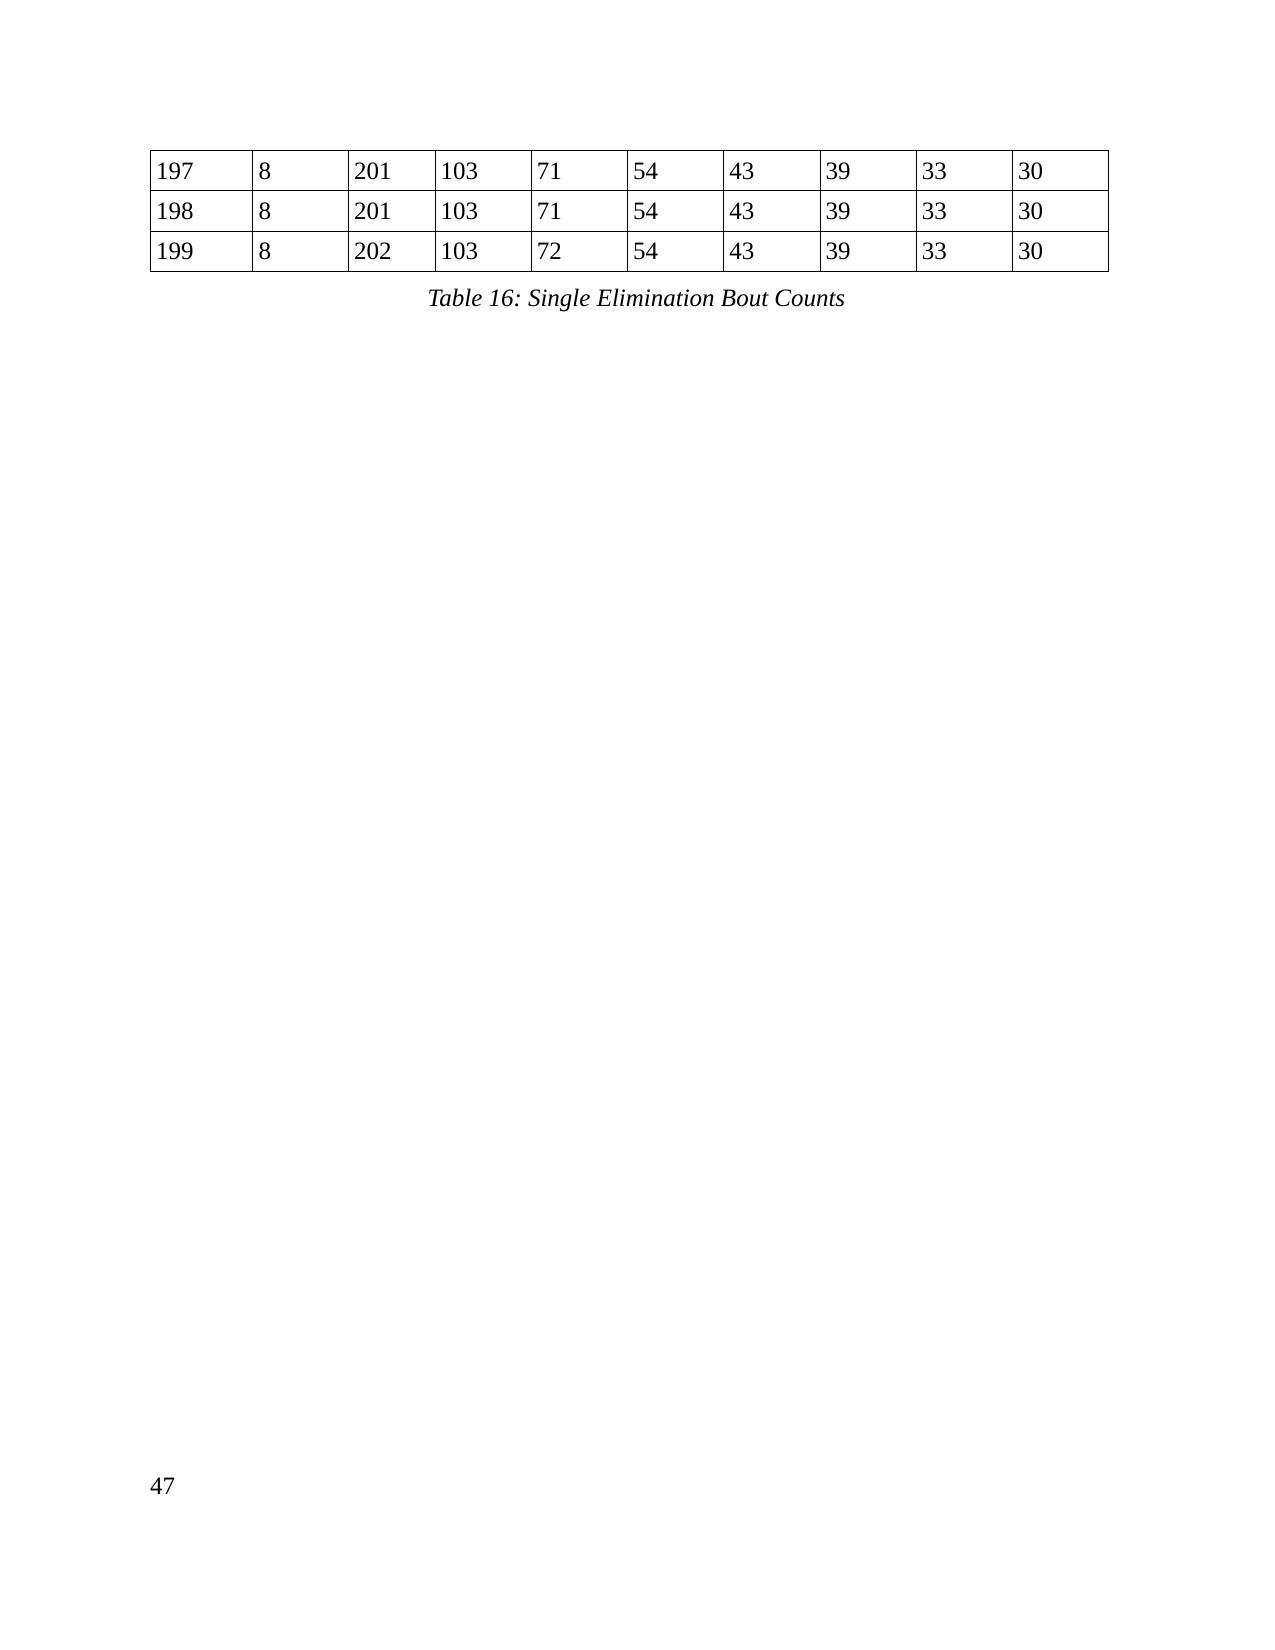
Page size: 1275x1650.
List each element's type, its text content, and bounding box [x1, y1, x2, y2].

table_cell 103 [436, 232, 531, 271]
table_cell 43 [724, 191, 820, 231]
table_cell 30 [1013, 232, 1108, 271]
table_cell 54 [628, 232, 723, 271]
table_cell 33 [917, 232, 1012, 271]
table_cell 8 [253, 191, 348, 231]
table_cell 103 [436, 191, 531, 231]
table_cell 71 [532, 151, 627, 190]
text Table 16: Single Elimination Bout Counts [150, 283, 1125, 312]
table_cell 71 [532, 191, 627, 231]
table_cell 202 [349, 232, 435, 271]
table_cell 33 [917, 151, 1012, 190]
table_cell 198 [151, 191, 252, 231]
table_cell 54 [628, 151, 723, 190]
table_cell 72 [532, 232, 627, 271]
table_cell 39 [821, 151, 916, 190]
table_cell 43 [724, 232, 820, 271]
table_cell 43 [724, 151, 820, 190]
table_cell 54 [628, 191, 723, 231]
table_cell 39 [821, 191, 916, 231]
table_cell 30 [1013, 191, 1108, 231]
table_cell 201 [349, 151, 435, 190]
table_cell 197 [151, 151, 252, 190]
table_cell 201 [349, 191, 435, 231]
table_cell 8 [253, 151, 348, 190]
table_cell 199 [151, 232, 252, 271]
table_cell 39 [821, 232, 916, 271]
table_cell 8 [253, 232, 348, 271]
table_cell 30 [1013, 151, 1108, 190]
table_cell 103 [436, 151, 531, 190]
table_cell 33 [917, 191, 1012, 231]
